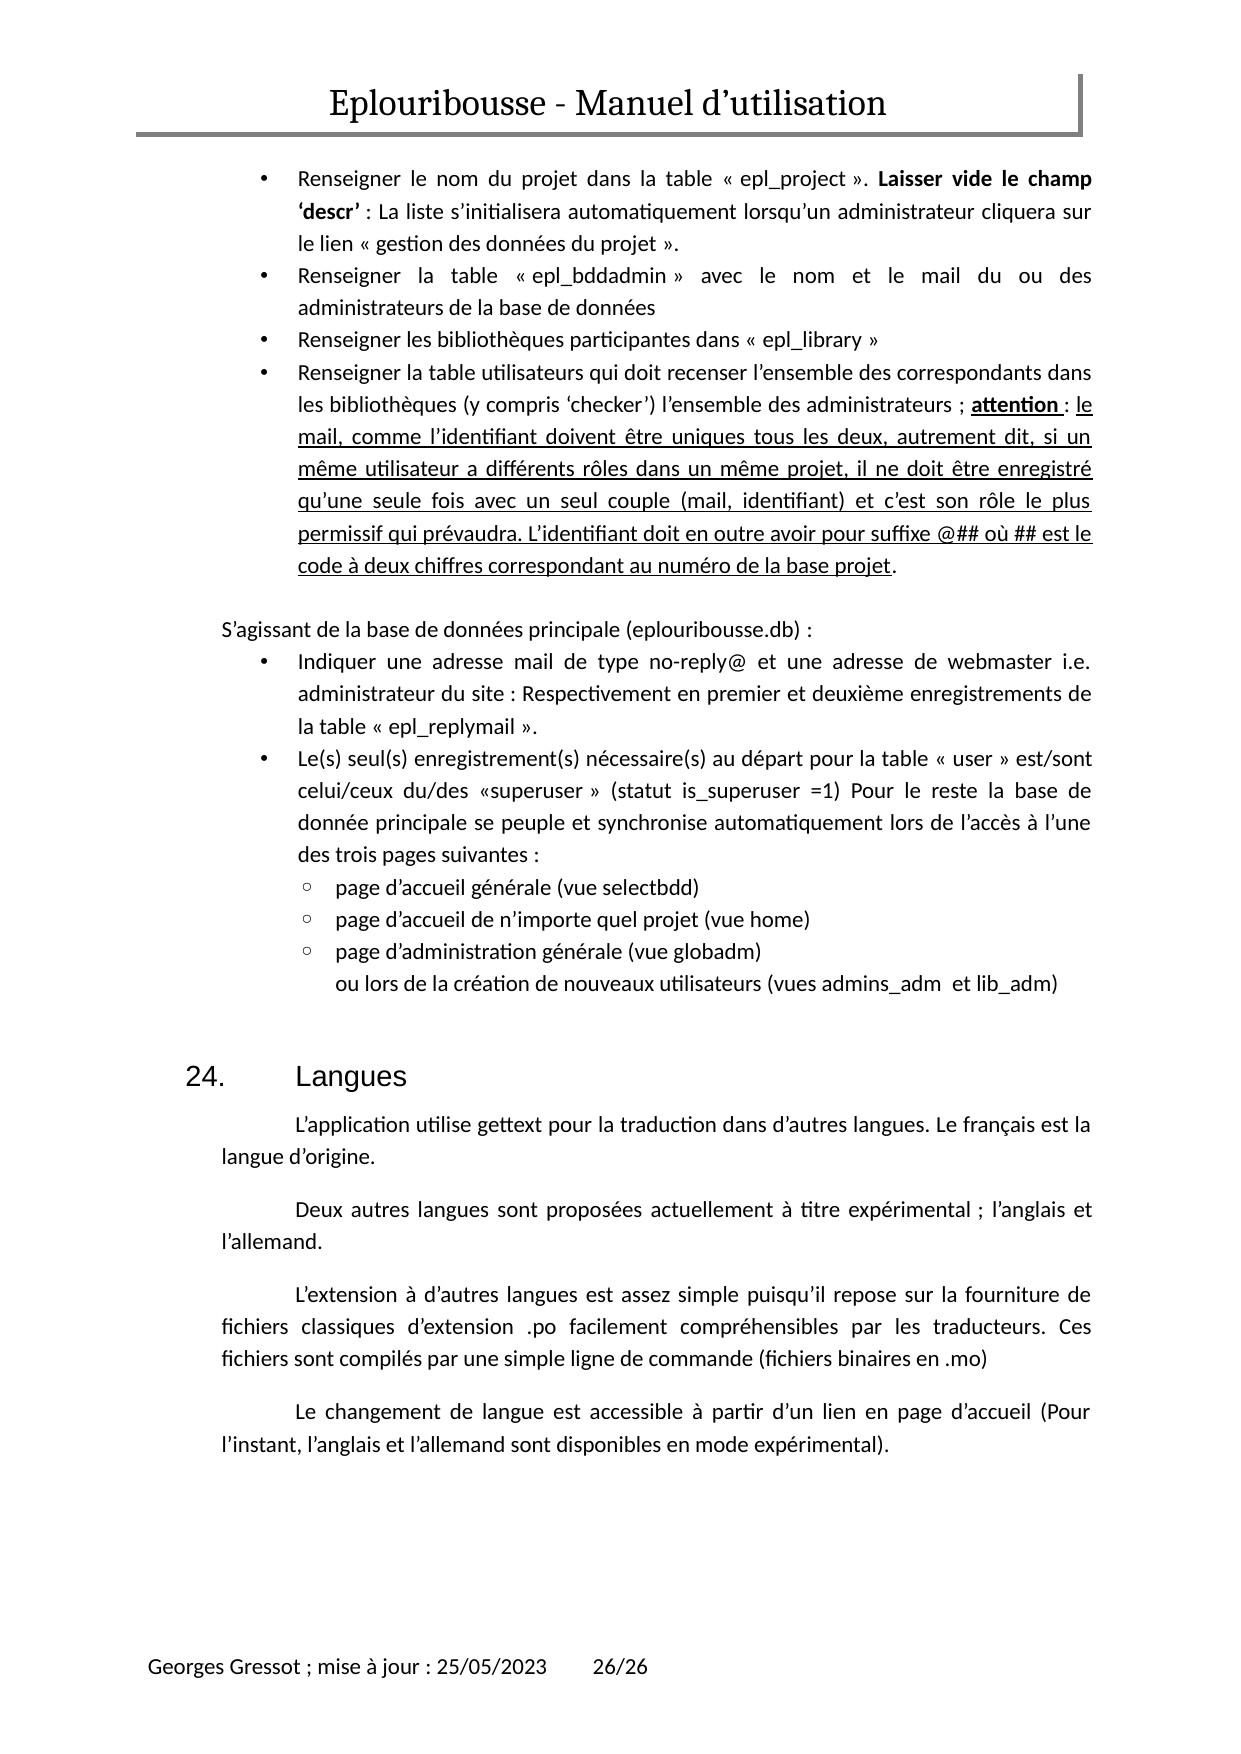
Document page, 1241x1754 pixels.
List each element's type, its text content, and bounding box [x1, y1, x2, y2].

list page d’accueil générale (vue selectbdd) [298, 873, 1093, 901]
list Renseigner le nom du projet dans la table « epl_project ». Laisser vide le champ ‘descr’ : La liste s’initialisera automatiquement lorsqu’un administrateur cliquera sur le lien « gestion des données du projet ». [260, 164, 1093, 257]
list page d’administration générale (vue globadm) [298, 937, 1093, 965]
text L’application utilise gettext pour la traduction dans d’autres langues. Le français est la langue d’origine. [221, 1110, 1093, 1170]
list Renseigner la table « epl_bddadmin » avec le nom et le mail du ou des administrateurs de la base de données [260, 261, 1093, 321]
list Indiquer une adresse mail de type no-reply@ et une adresse de webmaster i.e. administrateur du site : Respectivement en premier et deuxième enregistrements de la table « epl_replymail ». [260, 647, 1093, 740]
list Renseigner les bibliothèques participantes dans « epl_library » [260, 326, 1093, 353]
subtitle Langues [185, 1059, 1093, 1092]
list S’agissant de la base de données principale (eplouribousse.db) : [221, 615, 1093, 643]
list Le(s) seul(s) enregistrement(s) nécessaire(s) au départ pour la table « user » est/sont celui/ceux du/des «superuser » (statut is_superuser =1) Pour le reste la base de donnée principale se peuple et synchronise automatiquement lors de l’accès à l’une des trois pages suivantes : [260, 744, 1093, 868]
list ou lors de la création de nouveaux utilisateurs (vues admins_adm et lib_adm) [298, 969, 1093, 997]
text L’extension à d’autres langues est assez simple puisqu’il repose sur la fourniture de fichiers classiques d’extension .po facilement compréhensibles par les traducteurs. Ces fichiers sont compilés par une simple ligne de commande (fichiers binaires en .mo) [221, 1280, 1093, 1372]
text Le changement de langue est accessible à partir d’un lien en page d’accueil (Pour l’instant, l’anglais et l’allemand sont disponibles en mode expérimental). [221, 1397, 1093, 1458]
list page d’accueil de n’importe quel projet (vue home) [298, 905, 1093, 933]
text Deux autres langues sont proposées actuellement à titre expérimental ; l’anglais et l’allemand. [221, 1195, 1093, 1255]
list Renseigner la table utilisateurs qui doit recenser l’ensemble des correspondants dans les bibliothèques (y compris ‘checker’) l’ensemble des administrateurs ; attention : le mail, comme l’identifiant doivent être uniques tous les deux, autrement dit, si un même utilisateur a différents rôles dans un même projet, il ne doit être enregistré qu’une seule fois avec un seul couple (mail, identifiant) et c’est son rôle le plus permissif qui prévaudra. L’identifiant doit en outre avoir pour suffixe @## où ## est le code à deux chiffres correspondant au numéro de la base projet. [260, 358, 1093, 579]
